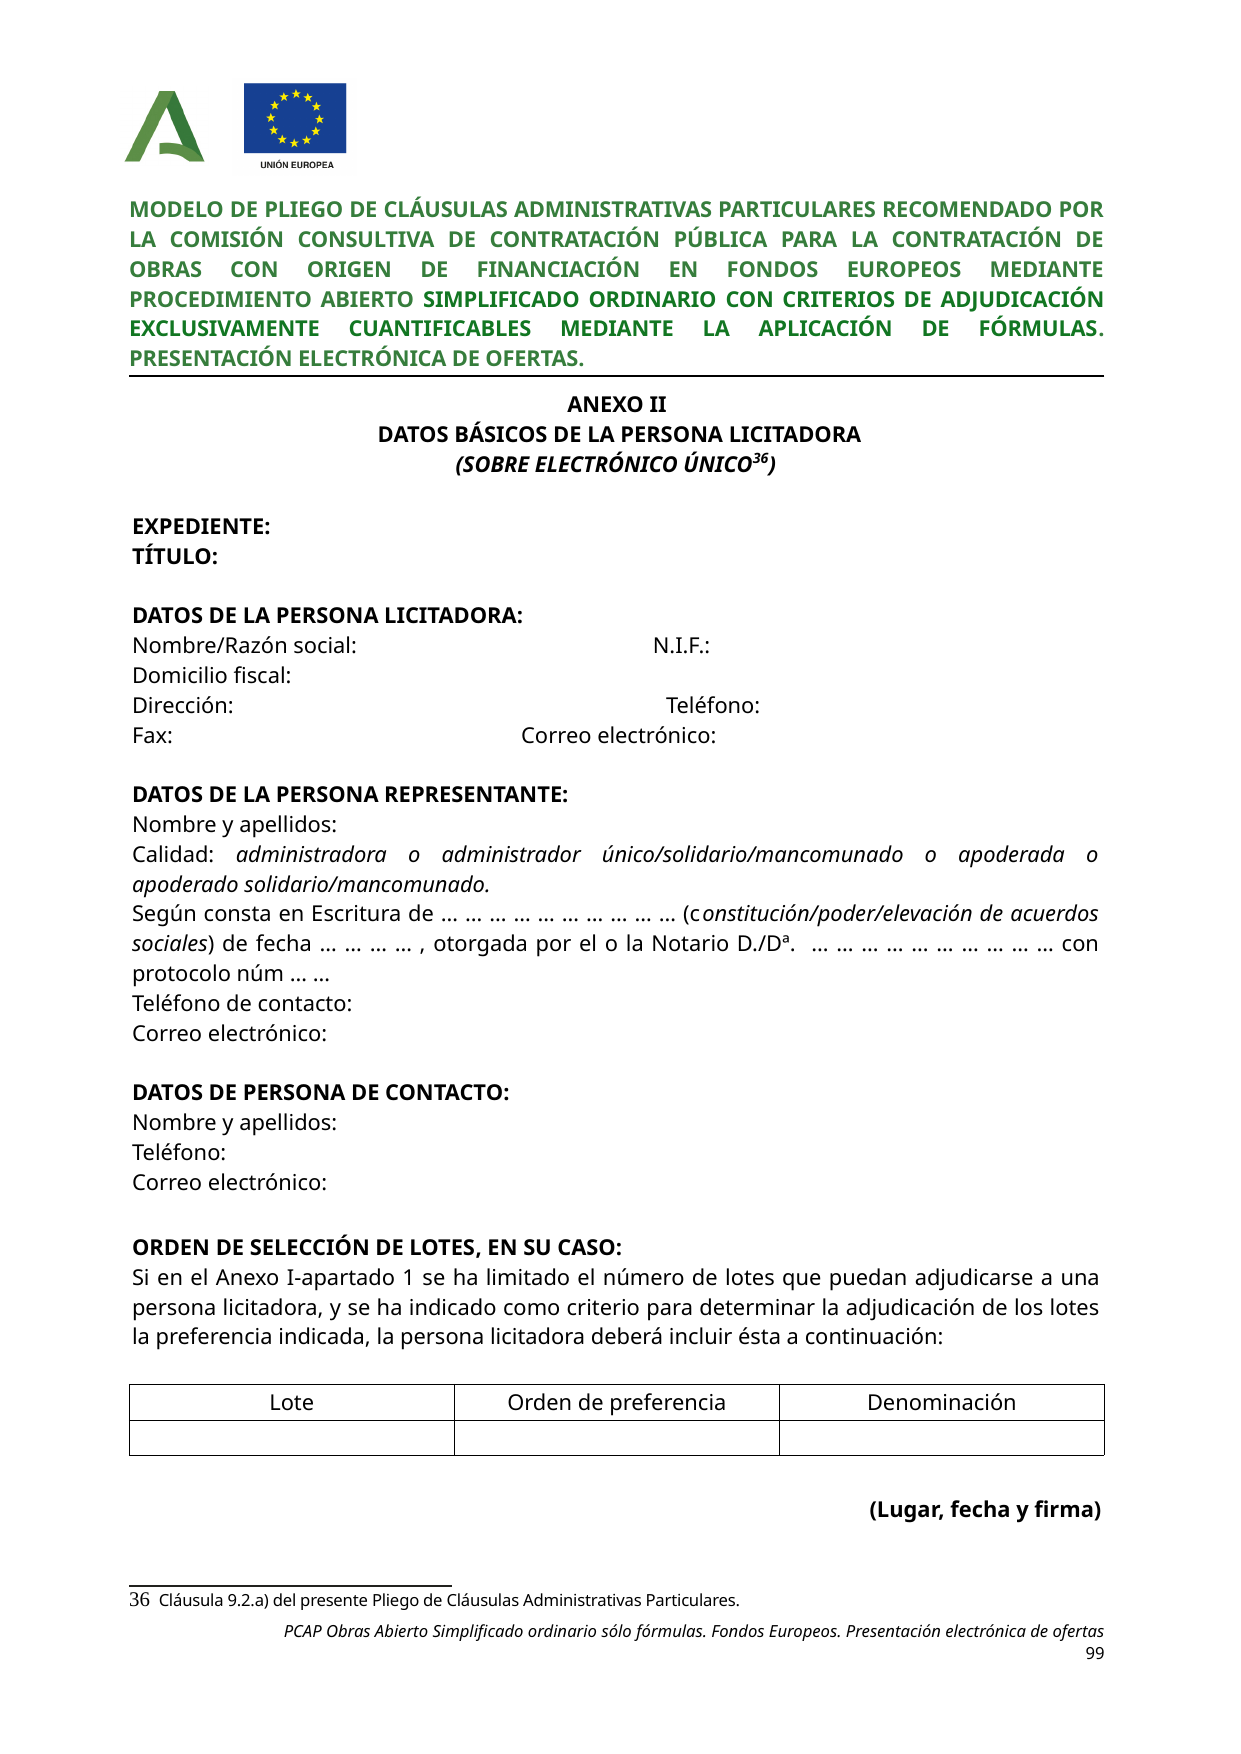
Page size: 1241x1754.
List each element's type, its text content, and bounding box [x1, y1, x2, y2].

text ANEXO II [129, 389, 1104, 419]
table_header Denominación [780, 1385, 1104, 1419]
text Según consta en Escritura de … … … … … … … … … … (constitución/poder/elevación de acuerdos sociales) de fecha … … … … , otorgada por el o la Notario D./Dª. … … … … … … … … … … con protocolo núm … … [129, 898, 1104, 988]
picture [232, 78, 358, 176]
text Correo electrónico: [129, 1017, 1104, 1047]
text DATOS BÁSICOS DE LA PERSONA LICITADORA [129, 419, 1104, 448]
text Dirección: Teléfono: [129, 690, 1104, 719]
text Teléfono de contacto: [129, 988, 1104, 1017]
text EXPEDIENTE: [129, 508, 1104, 541]
text Domicilio fiscal: [129, 660, 1104, 690]
text Si en el Anexo I-apartado 1 se ha limitado el número de lotes que puedan adjudicarse a una persona licitadora, y se ha indicado como criterio para determinar la adjudicación de los lotes la preferencia indicada, la persona licitadora deberá incluir ésta a continuación: [129, 1262, 1104, 1354]
picture [120, 86, 209, 166]
text ORDEN DE SELECCIÓN DE LOTES, EN SU CASO: [129, 1229, 1104, 1262]
text DATOS DE LA PERSONA REPRESENTANTE: [129, 779, 1104, 809]
text Calidad: administradora o administrador único/solidario/mancomunado o apoderada o apoderado solidario/mancomunado. [129, 839, 1104, 898]
table_cell [780, 1421, 1104, 1455]
table_header Lote [130, 1385, 454, 1419]
table_header Orden de preferencia [455, 1385, 779, 1419]
text (Lugar, fecha y firma) [129, 1491, 1104, 1527]
text TÍTULO: [129, 541, 1104, 571]
text Fax: Correo electrónico: [129, 719, 1104, 749]
table_cell [130, 1421, 454, 1455]
text Nombre y apellidos: [129, 809, 1104, 839]
text DATOS DE PERSONA DE CONTACTO: [129, 1077, 1104, 1107]
text Cláusula 9.2.a) del presente Pliego de Cláusulas Administrativas Particulares. [129, 1587, 1104, 1611]
text MODELO DE PLIEGO DE CLÁUSULAS ADMINISTRATIVAS PARTICULARES RECOMENDADO POR LA COMISIÓN CONSULTIVA DE CONTRATACIÓN PÚBLICA PARA LA CONTRATACIÓN DE OBRAS CON ORIGEN DE FINANCIACIÓN EN FONDOS EUROPEOS MEDIANTE PROCEDIMIENTO ABIERTO SIMPLIFICADO ORDINARIO CON CRITERIOS DE ADJUDICACIÓN EXCLUSIVAMENTE CUANTIFICABLES MEDIANTE LA APLICACIÓN DE FÓRMULAS. PRESENTACIÓN ELECTRÓNICA DE OFERTAS. [129, 194, 1104, 375]
text (SOBRE ELECTRÓNICO ÚNICO) [129, 448, 1104, 478]
text Teléfono: [129, 1137, 1104, 1166]
text Nombre/Razón social: N.I.F.: [129, 630, 1104, 660]
text Nombre y apellidos: [129, 1107, 1104, 1137]
table_cell [455, 1421, 779, 1455]
text DATOS DE LA PERSONA LICITADORA: [129, 600, 1104, 630]
text Correo electrónico: [129, 1166, 1104, 1199]
